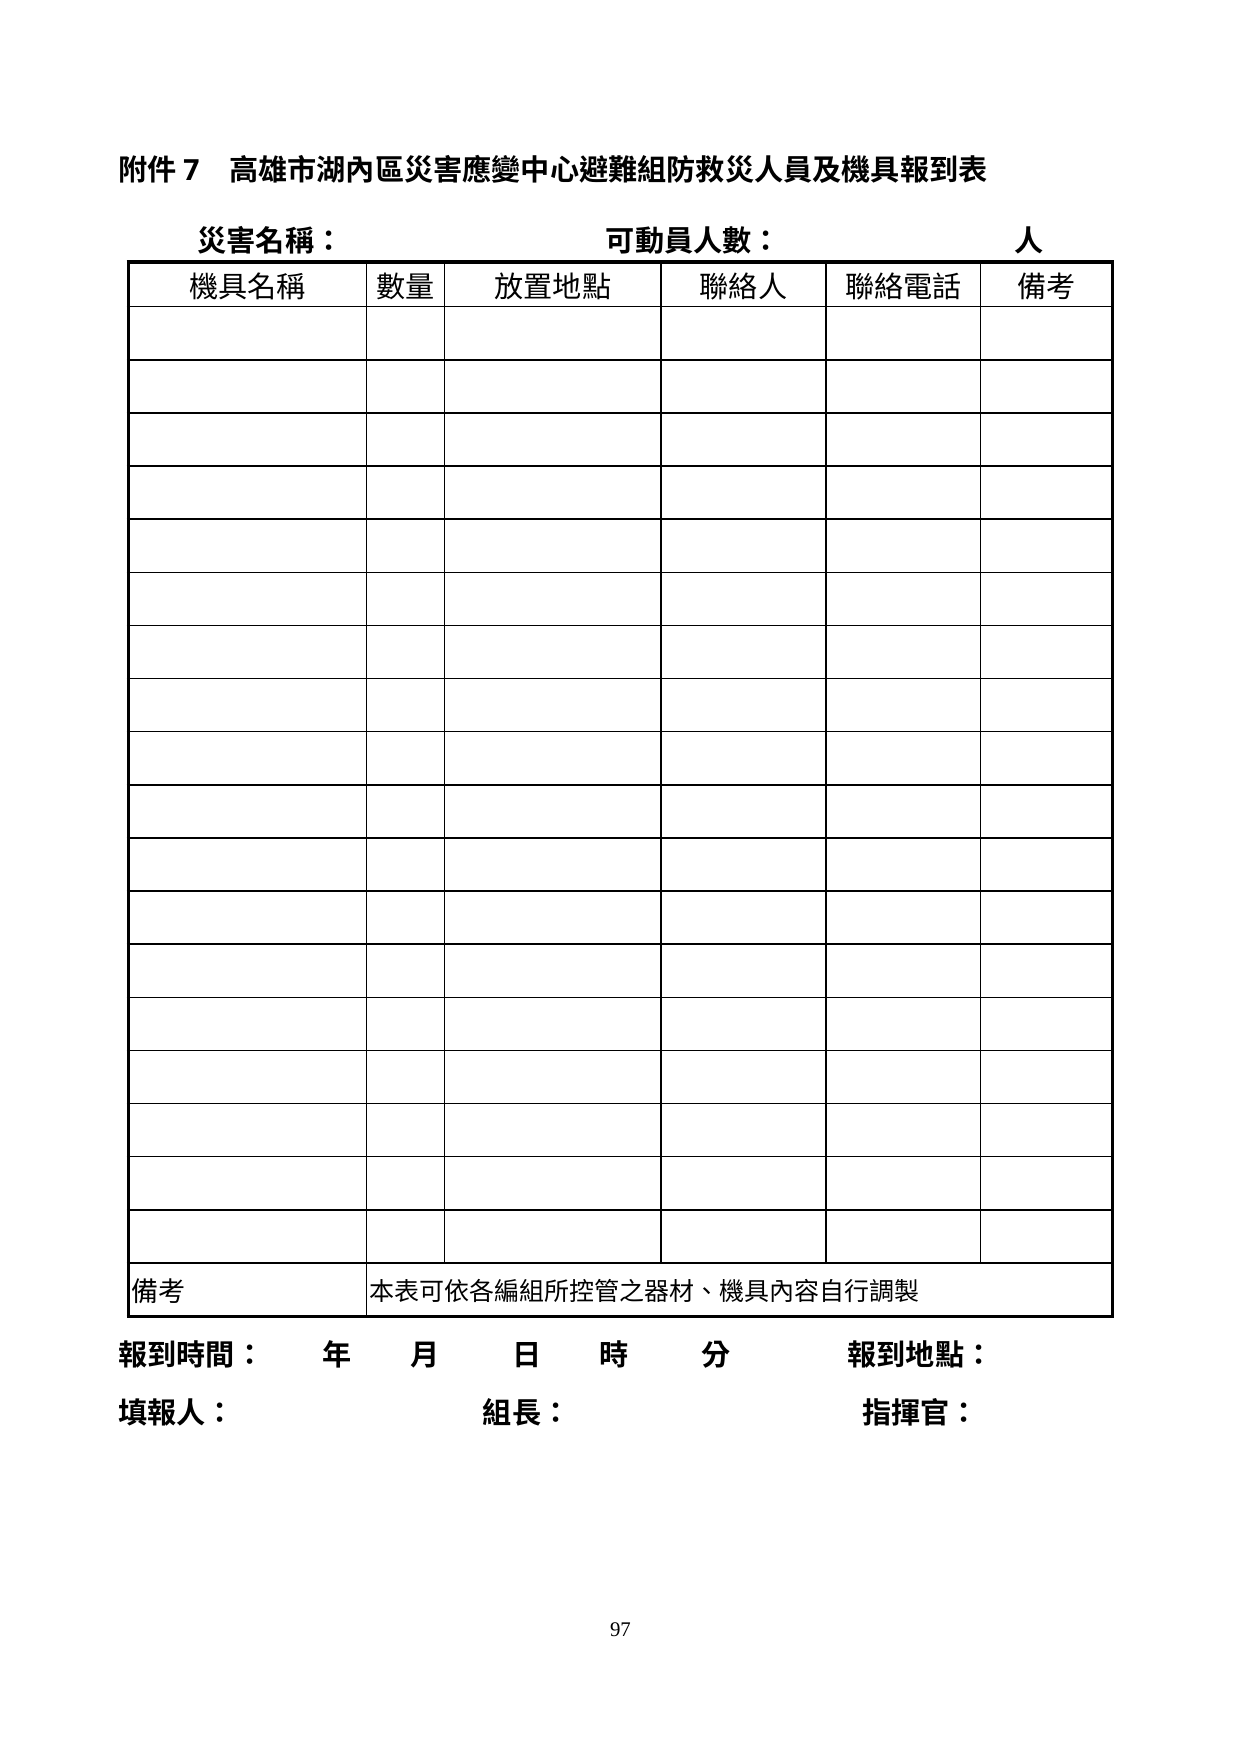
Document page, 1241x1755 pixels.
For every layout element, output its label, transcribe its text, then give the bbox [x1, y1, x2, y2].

table_cell [367, 732, 444, 784]
table_cell [981, 520, 1111, 571]
table_cell [827, 1051, 980, 1103]
table_cell [445, 361, 660, 412]
table_cell [827, 361, 980, 412]
table_cell [981, 467, 1111, 518]
table_cell [662, 839, 825, 890]
table_cell [445, 892, 660, 943]
table_cell [662, 945, 825, 996]
table_cell [981, 732, 1111, 784]
table_cell [662, 1157, 825, 1209]
table_cell [662, 307, 825, 359]
table_cell [130, 786, 366, 837]
table_cell [827, 573, 980, 624]
table_cell 本表可依各編組所控管之器材、機具內容自行調製 [367, 1264, 1111, 1315]
table_cell [662, 679, 825, 731]
table_cell [445, 945, 660, 996]
table_cell [445, 573, 660, 624]
table_cell [981, 839, 1111, 890]
table_cell [981, 1104, 1111, 1156]
table_cell [367, 839, 444, 890]
table_cell [445, 998, 660, 1049]
table_cell [367, 998, 444, 1049]
table_cell [827, 626, 980, 678]
table_header 機具名稱 [130, 264, 366, 306]
table_cell [130, 839, 366, 890]
table_cell [981, 679, 1111, 731]
table_cell [981, 573, 1111, 624]
table_cell [130, 732, 366, 784]
table_cell [367, 467, 444, 518]
table_cell [130, 626, 366, 678]
table_cell [662, 414, 825, 465]
table_cell [130, 998, 366, 1049]
table_header 放置地點 [445, 264, 660, 306]
table_cell [662, 626, 825, 678]
table_cell [445, 626, 660, 678]
table_cell [445, 786, 660, 837]
table_cell [367, 573, 444, 624]
table_cell [981, 998, 1111, 1049]
table_cell [130, 892, 366, 943]
table_header 聯絡人 [662, 264, 825, 306]
table_cell [827, 945, 980, 996]
table_cell [981, 361, 1111, 412]
table_cell [445, 679, 660, 731]
table_cell [662, 361, 825, 412]
table_cell [662, 1051, 825, 1103]
table_cell [367, 1157, 444, 1209]
table_cell [662, 892, 825, 943]
table_header 備考 [981, 264, 1111, 306]
text 報到時間： 年 月 日 時 分 報到地點： [118, 1318, 1122, 1377]
table_cell [367, 892, 444, 943]
table_cell [130, 573, 366, 624]
table_cell [367, 945, 444, 996]
table_cell [981, 1051, 1111, 1103]
table_cell [827, 1157, 980, 1209]
table_cell [981, 307, 1111, 359]
table_cell [981, 786, 1111, 837]
text 附件7 高雄市湖內區災害應變中心避難組防救災人員及機具報到表 [118, 147, 1122, 189]
table_cell [981, 945, 1111, 996]
table_cell [130, 307, 366, 359]
table_cell [827, 467, 980, 518]
table_header 數量 [367, 264, 444, 306]
table_cell [445, 520, 660, 571]
table_cell [662, 732, 825, 784]
text 災害名稱： 可動員人數： 人 [118, 218, 1122, 260]
table_cell [445, 307, 660, 359]
table_cell [445, 1157, 660, 1209]
table_cell [827, 414, 980, 465]
table_cell [662, 1104, 825, 1156]
table_header 聯絡電話 [827, 264, 980, 306]
table_cell [130, 1211, 366, 1262]
table_cell [981, 1211, 1111, 1262]
table_cell [130, 520, 366, 571]
table_cell [827, 786, 980, 837]
table_cell [367, 1211, 444, 1262]
table_cell [827, 732, 980, 784]
table_cell [981, 892, 1111, 943]
table_cell [827, 520, 980, 571]
table_cell [662, 520, 825, 571]
table_cell [827, 998, 980, 1049]
table_cell [130, 361, 366, 412]
table_cell [827, 307, 980, 359]
table_cell [981, 414, 1111, 465]
table_cell [981, 626, 1111, 678]
table_cell [130, 1104, 366, 1156]
table_cell [827, 679, 980, 731]
table_cell [367, 786, 444, 837]
table_cell [445, 839, 660, 890]
table_cell [367, 307, 444, 359]
table_cell [662, 467, 825, 518]
table_cell [367, 361, 444, 412]
table_cell [367, 1051, 444, 1103]
table_cell [130, 1051, 366, 1103]
table_cell [130, 467, 366, 518]
table_cell [367, 679, 444, 731]
table_cell [130, 1157, 366, 1209]
table_cell [827, 839, 980, 890]
table_cell [981, 1157, 1111, 1209]
table_cell [445, 732, 660, 784]
table_cell [130, 945, 366, 996]
table_cell [367, 626, 444, 678]
table_cell [445, 414, 660, 465]
table_cell [367, 520, 444, 571]
table_cell [827, 1104, 980, 1156]
table_cell 備考 [130, 1264, 366, 1315]
table_cell [130, 679, 366, 731]
table_cell [367, 1104, 444, 1156]
table_cell [662, 786, 825, 837]
table_cell [662, 998, 825, 1049]
table_cell [445, 1104, 660, 1156]
table_cell [827, 892, 980, 943]
table_cell [367, 414, 444, 465]
table_cell [130, 414, 366, 465]
table_cell [445, 467, 660, 518]
table_cell [445, 1211, 660, 1262]
table_cell [445, 1051, 660, 1103]
table_cell [662, 573, 825, 624]
table_cell [827, 1211, 980, 1262]
text 填報人： 組長： 指揮官： [118, 1377, 1122, 1435]
table_cell [662, 1211, 825, 1262]
